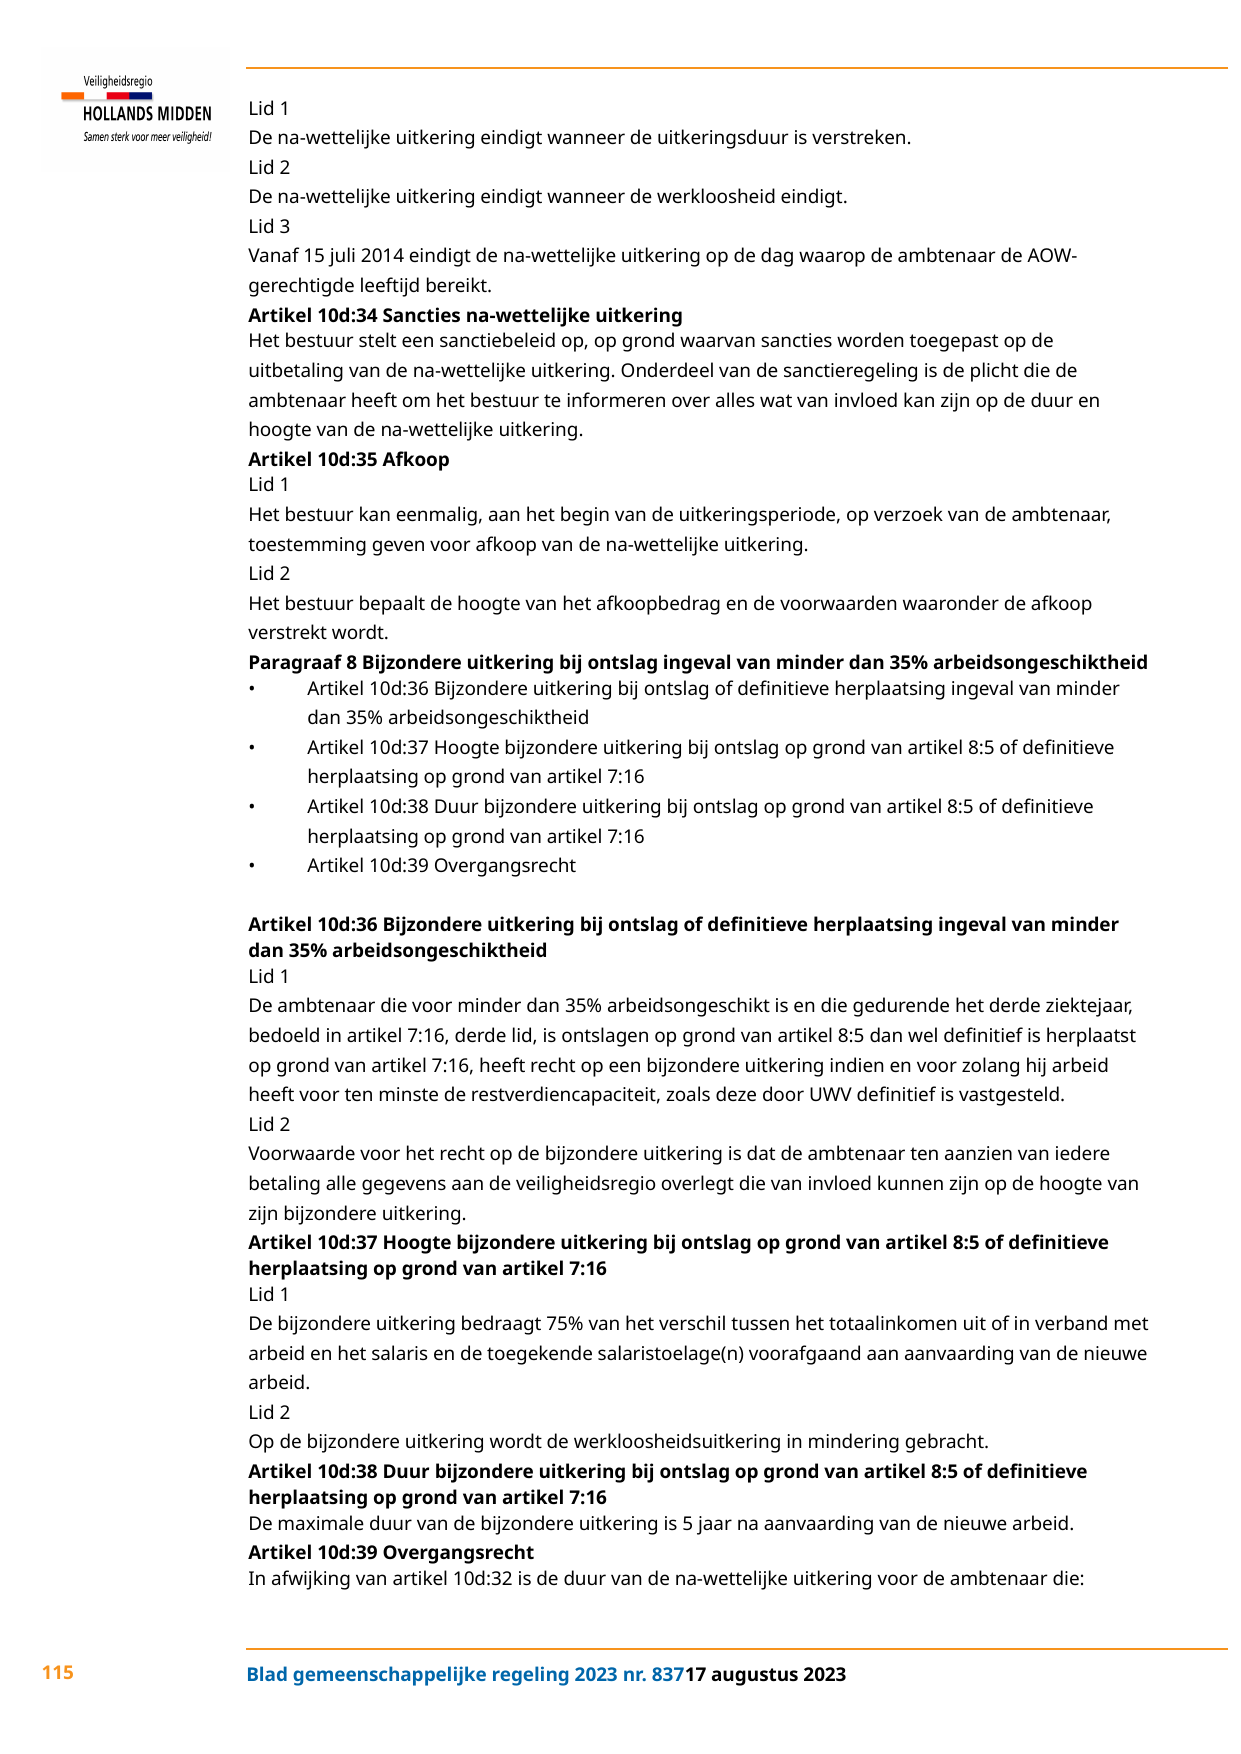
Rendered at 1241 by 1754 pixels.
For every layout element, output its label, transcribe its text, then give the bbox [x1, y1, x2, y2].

text Artikel 10d:38 Duur bijzondere uitkering bij ontslag op grond van artikel 8:5 of definitieve herplaatsing op grond van artikel 7:16 [248, 1458, 1152, 1510]
text De bijzondere uitkering bedraagt 75% van het verschil tussen het totaalinkomen uit of in verband met arbeid en het salaris en de toegekende salaristoelage(n) voorafgaand aan aanvaarding van de nieuwe arbeid. [248, 1310, 1152, 1395]
list Artikel 10d:39 Overgangsrecht [248, 852, 1152, 878]
picture [41, 47, 231, 172]
text Artikel 10d:36 Bijzondere uitkering bij ontslag of definitieve herplaatsing ingeval van minder dan 35% arbeidsongeschiktheid [248, 912, 1152, 963]
text Voorwaarde voor het recht op de bijzondere uitkering is dat de ambtenaar ten aanzien van iedere betaling alle gegevens aan de veiligheidsregio overlegt die van invloed kunnen zijn op de hoogte van zijn bijzondere uitkering. [248, 1141, 1152, 1225]
text Artikel 10d:39 Overgangsrecht [248, 1539, 1152, 1565]
text Lid 1 [248, 472, 1152, 497]
text In afwijking van artikel 10d:32 is de duur van de na-wettelijke uitkering voor de ambtenaar die: [248, 1565, 1152, 1591]
text Het bestuur kan eenmalig, aan het begin van de uitkeringsperiode, op verzoek van de ambtenaar, toestemming geven voor afkoop van de na-wettelijke uitkering. [248, 501, 1152, 557]
text Lid 1 [248, 1281, 1152, 1306]
text Het bestuur bepaalt de hoogte van het afkoopbedrag en de voorwaarden waaronder de afkoop verstrekt wordt. [248, 590, 1152, 645]
list Artikel 10d:36 Bijzondere uitkering bij ontslag of definitieve herplaatsing ingeval van minder dan 35% arbeidsongeschiktheid [248, 675, 1152, 730]
text Lid 1 [248, 963, 1152, 989]
text Lid 2 [248, 1399, 1152, 1425]
text Lid 2 [248, 560, 1152, 586]
text De na-wettelijke uitkering eindigt wanneer de werkloosheid eindigt. [248, 183, 1152, 209]
text Artikel 10d:37 Hoogte bijzondere uitkering bij ontslag op grond van artikel 8:5 of definitieve herplaatsing op grond van artikel 7:16 [248, 1229, 1152, 1281]
text Op de bijzondere uitkering wordt de werkloosheidsuitkering in mindering gebracht. [248, 1429, 1152, 1454]
text Lid 2 [248, 154, 1152, 180]
list Artikel 10d:37 Hoogte bijzondere uitkering bij ontslag op grond van artikel 8:5 of definitieve herplaatsing op grond van artikel 7:16 [248, 734, 1152, 789]
text Lid 2 [248, 1111, 1152, 1137]
text De maximale duur van de bijzondere uitkering is 5 jaar na aanvaarding van de nieuwe arbeid. [248, 1510, 1152, 1535]
text De na-wettelijke uitkering eindigt wanneer de uitkeringsduur is verstreken. [248, 124, 1152, 150]
text Paragraaf 8 Bijzondere uitkering bij ontslag ingeval van minder dan 35% arbeidsongeschiktheid [248, 649, 1152, 675]
text Lid 3 [248, 213, 1152, 239]
text Lid 1 [248, 95, 1152, 121]
text Artikel 10d:34 Sancties na-wettelijke uitkering [248, 302, 1152, 328]
list Artikel 10d:38 Duur bijzondere uitkering bij ontslag op grond van artikel 8:5 of definitieve herplaatsing op grond van artikel 7:16 [248, 793, 1152, 848]
text Het bestuur stelt een sanctiebeleid op, op grond waarvan sancties worden toegepast op de uitbetaling van de na-wettelijke uitkering. Onderdeel van de sanctieregeling is de plicht die de ambtenaar heeft om het bestuur te informeren over alles wat van invloed kan zijn op de duur en hoogte van de na-wettelijke uitkering. [248, 328, 1152, 442]
text De ambtenaar die voor minder dan 35% arbeidsongeschikt is en die gedurende het derde ziektejaar, bedoeld in artikel 7:16, derde lid, is ontslagen op grond van artikel 8:5 dan wel definitief is herplaatst op grond van artikel 7:16, heeft recht op een bijzondere uitkering indien en voor zolang hij arbeid heeft voor ten minste de restverdiencapaciteit, zoals deze door UWV definitief is vastgesteld. [248, 993, 1152, 1107]
text Vanaf 15 juli 2014 eindigt de na-wettelijke uitkering op de dag waarop de ambtenaar de AOW-gerechtigde leeftijd bereikt. [248, 243, 1152, 298]
text Artikel 10d:35 Afkoop [248, 446, 1152, 472]
